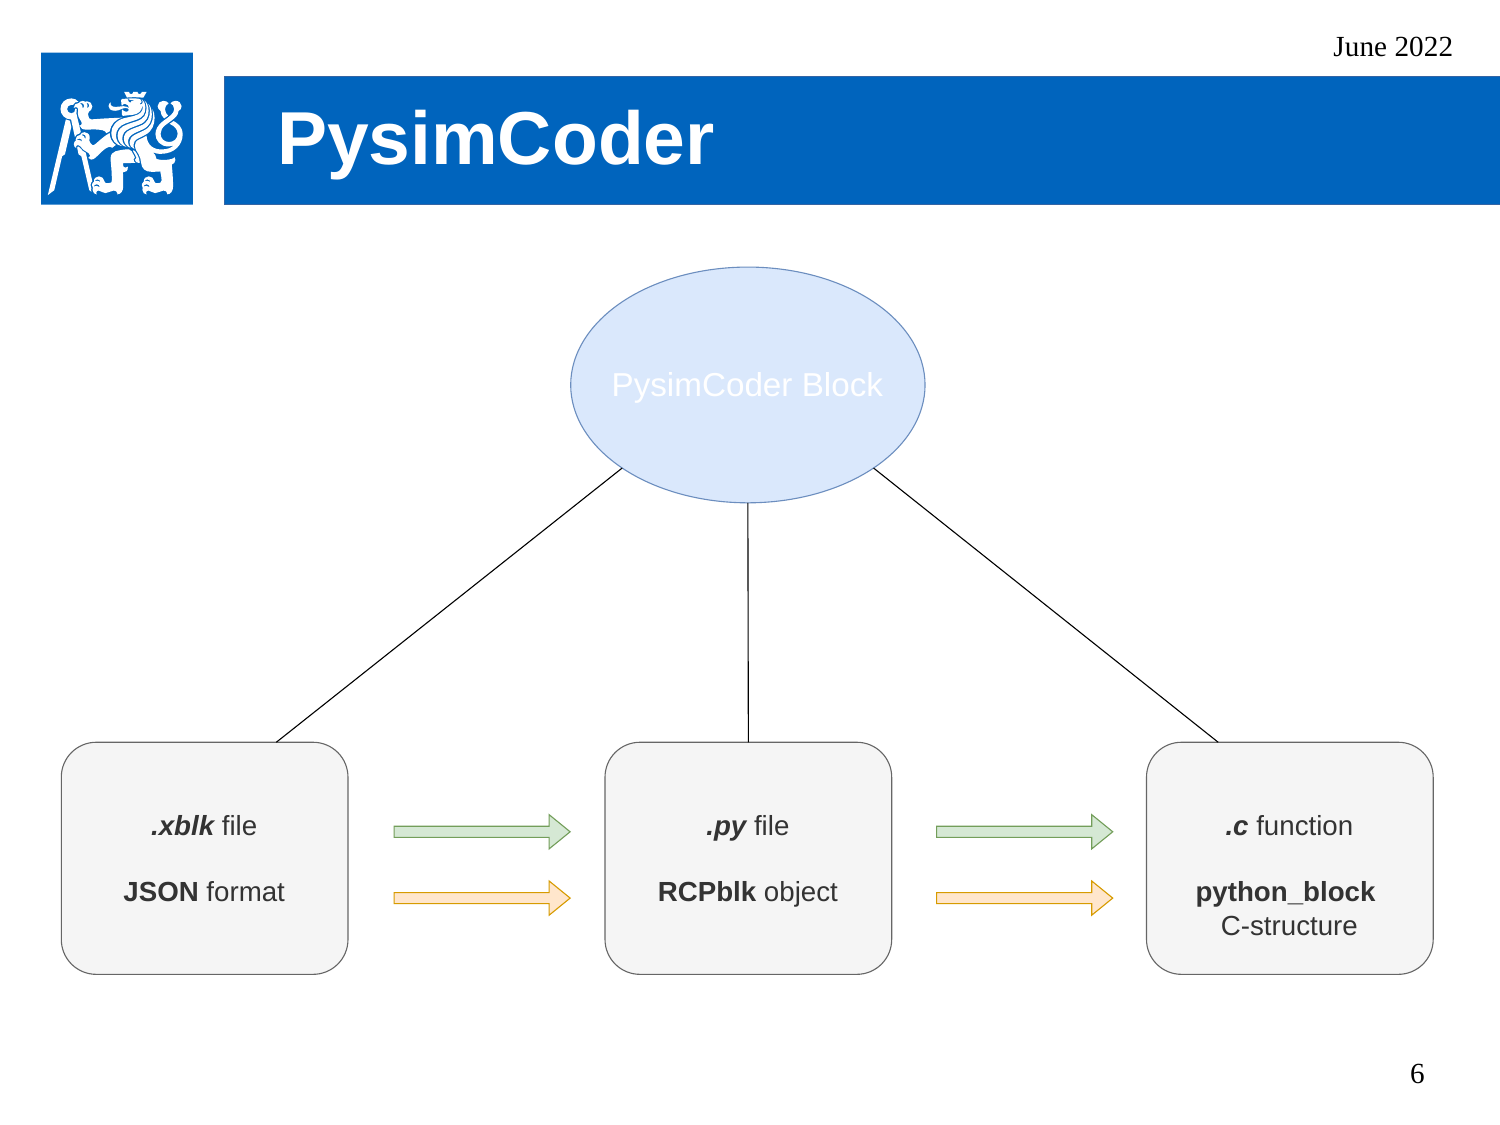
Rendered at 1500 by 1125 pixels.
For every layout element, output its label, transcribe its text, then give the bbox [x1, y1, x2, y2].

title PysimCoder [277, 44, 1500, 181]
picture [37, 254, 1459, 1013]
